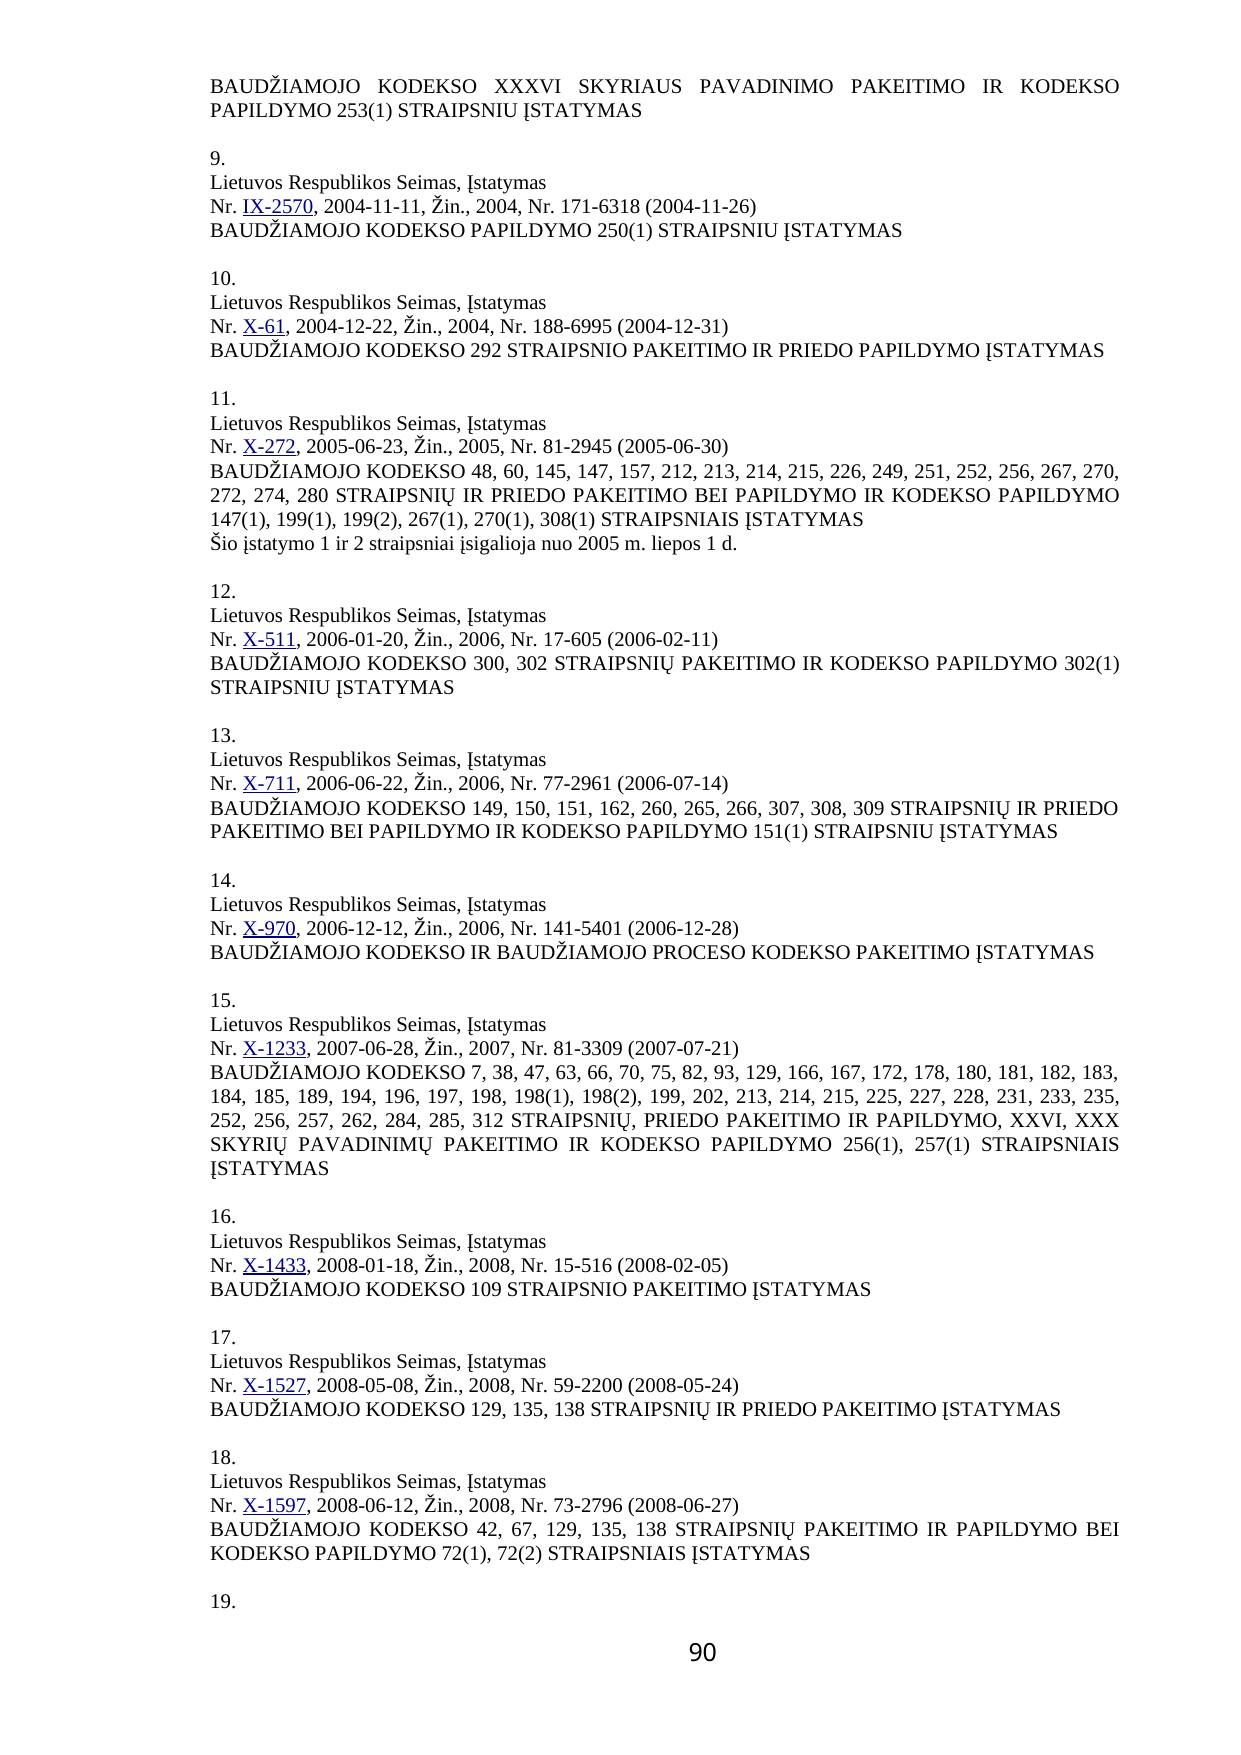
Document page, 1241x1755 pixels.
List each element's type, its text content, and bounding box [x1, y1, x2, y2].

text BAUDŽIAMOJO KODEKSO 109 STRAIPSNIO PAKEITIMO ĮSTATYMAS [210, 1277, 1120, 1301]
text Nr. X-1433, 2008-01-18, Žin., 2008, Nr. 15-516 (2008-02-05) [210, 1253, 1120, 1277]
text 15. [210, 988, 1120, 1012]
text Lietuvos Respublikos Seimas, Įstatymas [210, 1469, 1120, 1493]
text Lietuvos Respublikos Seimas, Įstatymas [210, 603, 1120, 627]
text Nr. X-711, 2006-06-22, Žin., 2006, Nr. 77-2961 (2006-07-14) [210, 771, 1120, 795]
text Lietuvos Respublikos Seimas, Įstatymas [210, 1349, 1120, 1373]
text Nr. X-1233, 2007-06-28, Žin., 2007, Nr. 81-3309 (2007-07-21) [210, 1036, 1120, 1060]
text Lietuvos Respublikos Seimas, Įstatymas [210, 290, 1120, 314]
text Nr. X-272, 2005-06-23, Žin., 2005, Nr. 81-2945 (2005-06-30) [210, 434, 1120, 458]
text 10. [210, 266, 1120, 290]
text 18. [210, 1445, 1120, 1469]
text 19. [210, 1589, 1120, 1613]
text 17. [210, 1325, 1120, 1349]
text Lietuvos Respublikos Seimas, Įstatymas [210, 892, 1120, 916]
text BAUDŽIAMOJO KODEKSO 129, 135, 138 STRAIPSNIŲ IR PRIEDO PAKEITIMO ĮSTATYMAS [210, 1397, 1120, 1421]
text Lietuvos Respublikos Seimas, Įstatymas [210, 1012, 1120, 1036]
text BAUDŽIAMOJO KODEKSO 292 STRAIPSNIO PAKEITIMO IR PRIEDO PAPILDYMO ĮSTATYMAS [210, 338, 1120, 362]
text BAUDŽIAMOJO KODEKSO 42, 67, 129, 135, 138 STRAIPSNIŲ PAKEITIMO IR PAPILDYMO BEI KODEKSO PAPILDYMO 72(1), 72(2) STRAIPSNIAIS ĮSTATYMAS [210, 1517, 1120, 1565]
text Nr. X-61, 2004-12-22, Žin., 2004, Nr. 188-6995 (2004-12-31) [210, 314, 1120, 338]
text Lietuvos Respublikos Seimas, Įstatymas [210, 170, 1120, 194]
text Nr. X-1527, 2008-05-08, Žin., 2008, Nr. 59-2200 (2008-05-24) [210, 1373, 1120, 1397]
text Šio įstatymo 1 ir 2 straipsniai įsigalioja nuo 2005 m. liepos 1 d. [210, 531, 1120, 555]
text BAUDŽIAMOJO KODEKSO 300, 302 STRAIPSNIŲ PAKEITIMO IR KODEKSO PAPILDYMO 302(1) STRAIPSNIU ĮSTATYMAS [210, 651, 1120, 699]
text 12. [210, 579, 1120, 603]
text Lietuvos Respublikos Seimas, Įstatymas [210, 1228, 1120, 1253]
text 11. [210, 386, 1120, 410]
text BAUDŽIAMOJO KODEKSO IR BAUDŽIAMOJO PROCESO KODEKSO PAKEITIMO ĮSTATYMAS [210, 940, 1120, 964]
text BAUDŽIAMOJO KODEKSO 7, 38, 47, 63, 66, 70, 75, 82, 93, 129, 166, 167, 172, 178, 180, 181, 182, 183, 184, 185, 189, 194, 196, 197, 198, 198(1), 198(2), 199, 202, 213, 214, 215, 225, 227, 228, 231, 233, 235, 252, 256, 257, 262, 284, 285, 312 STRAIPSNIŲ, PRIEDO PAKEITIMO IR PAPILDYMO, XXVI, XXX SKYRIŲ PAVADINIMŲ PAKEITIMO IR KODEKSO PAPILDYMO 256(1), 257(1) STRAIPSNIAIS ĮSTATYMAS [210, 1060, 1120, 1180]
text 16. [210, 1204, 1120, 1228]
text BAUDŽIAMOJO KODEKSO XXXVI SKYRIAUS PAVADINIMO PAKEITIMO IR KODEKSO PAPILDYMO 253(1) STRAIPSNIU ĮSTATYMAS [210, 73, 1120, 122]
text Lietuvos Respublikos Seimas, Įstatymas [210, 747, 1120, 771]
text Nr. X-970, 2006-12-12, Žin., 2006, Nr. 141-5401 (2006-12-28) [210, 916, 1120, 940]
text Nr. X-511, 2006-01-20, Žin., 2006, Nr. 17-605 (2006-02-11) [210, 627, 1120, 651]
text Nr. X-1597, 2008-06-12, Žin., 2008, Nr. 73-2796 (2008-06-27) [210, 1493, 1120, 1517]
text BAUDŽIAMOJO KODEKSO PAPILDYMO 250(1) STRAIPSNIU ĮSTATYMAS [210, 218, 1120, 242]
text Lietuvos Respublikos Seimas, Įstatymas [210, 410, 1120, 434]
text 14. [210, 868, 1120, 892]
text 9. [210, 146, 1120, 170]
text BAUDŽIAMOJO KODEKSO 48, 60, 145, 147, 157, 212, 213, 214, 215, 226, 249, 251, 252, 256, 267, 270, 272, 274, 280 STRAIPSNIŲ IR PRIEDO PAKEITIMO BEI PAPILDYMO IR KODEKSO PAPILDYMO 147(1), 199(1), 199(2), 267(1), 270(1), 308(1) STRAIPSNIAIS ĮSTATYMAS [210, 458, 1120, 531]
text BAUDŽIAMOJO KODEKSO 149, 150, 151, 162, 260, 265, 266, 307, 308, 309 STRAIPSNIŲ IR PRIEDO PAKEITIMO BEI PAPILDYMO IR KODEKSO PAPILDYMO 151(1) STRAIPSNIU ĮSTATYMAS [210, 795, 1120, 843]
text Nr. IX-2570, 2004-11-11, Žin., 2004, Nr. 171-6318 (2004-11-26) [210, 194, 1120, 218]
text 13. [210, 723, 1120, 747]
